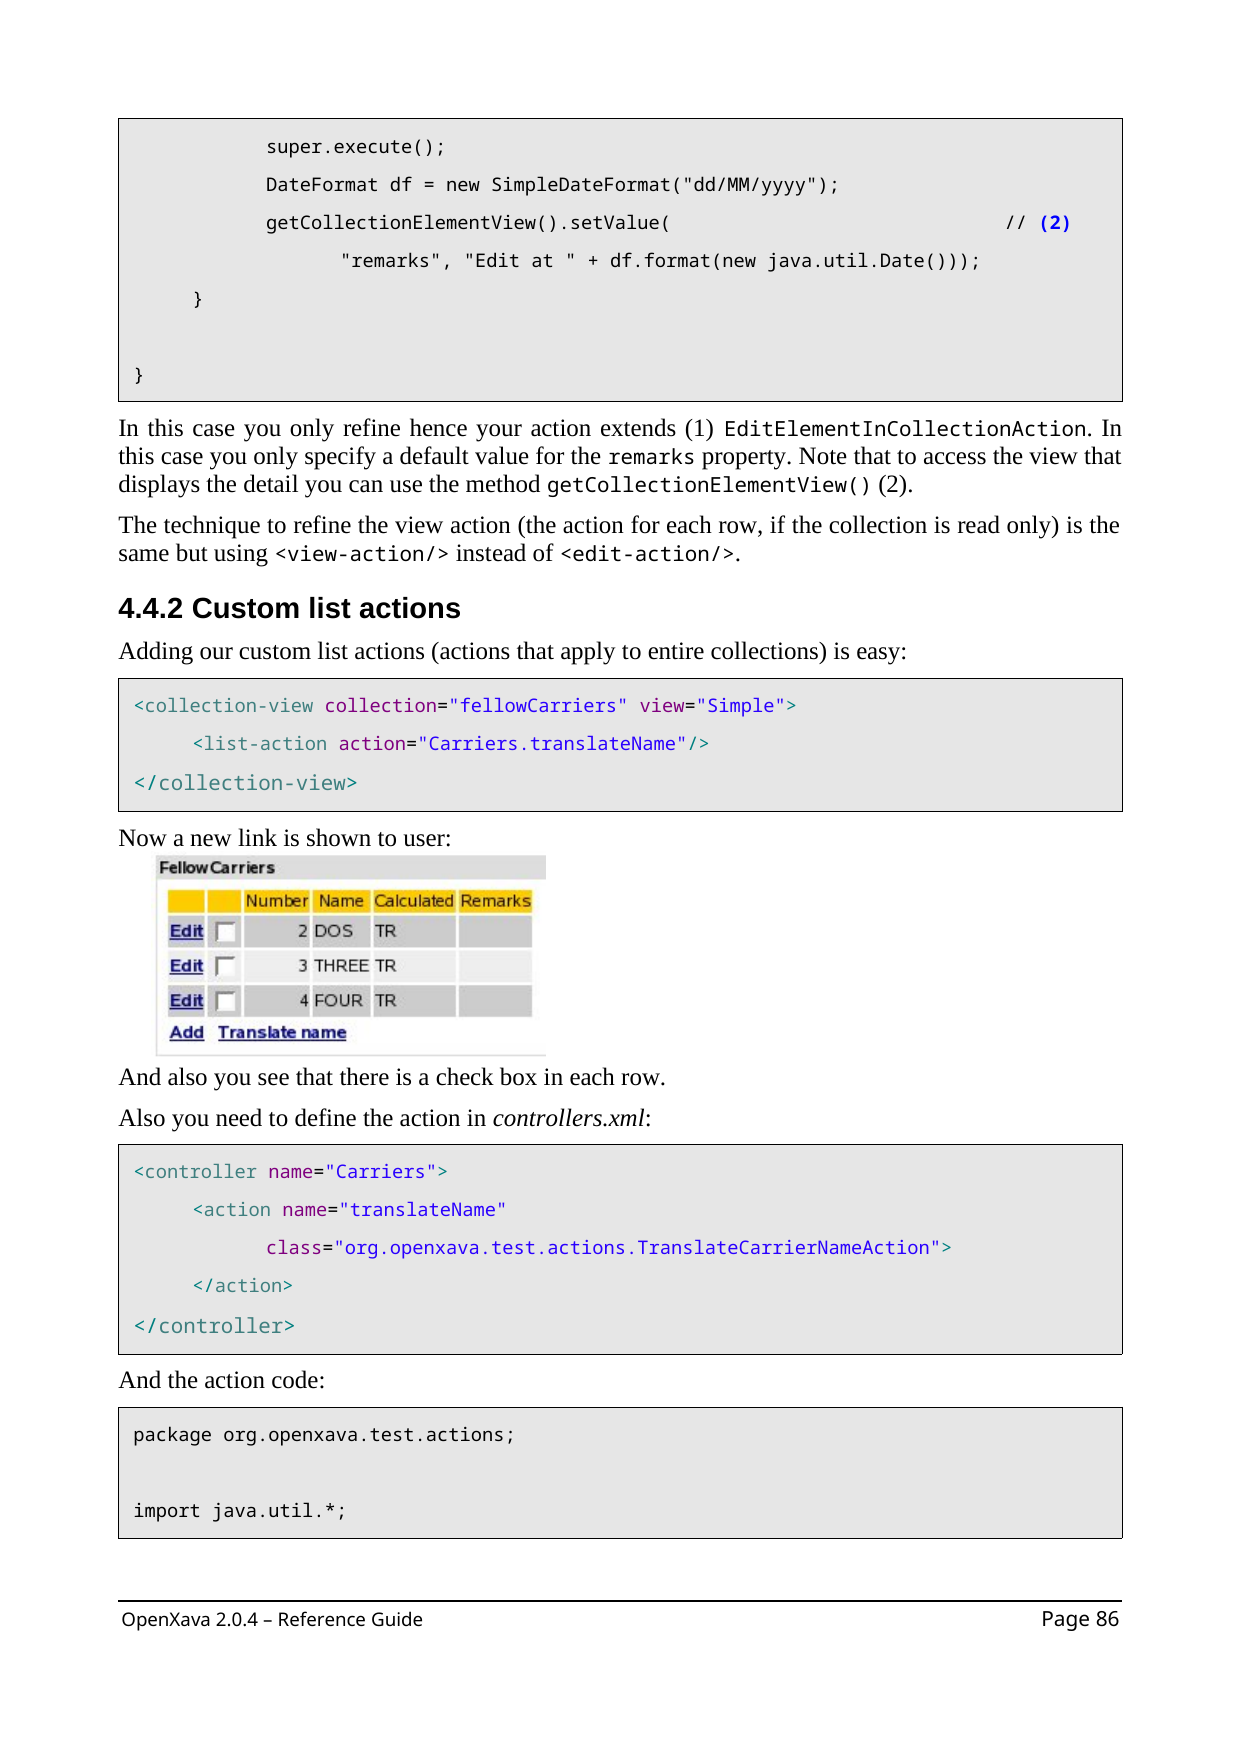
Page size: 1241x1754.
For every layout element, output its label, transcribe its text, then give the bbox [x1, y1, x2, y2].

text import java.util.*; [119, 1483, 1122, 1538]
picture [150, 851, 546, 1064]
text <collection-view collection="fellowCarriers" view="Simple"> [119, 679, 1122, 716]
text <action name="translateName" [119, 1182, 1122, 1220]
text package org.openxava.test.actions; [119, 1408, 1122, 1445]
text Adding our custom list actions (actions that apply to entire collections) is easy: [118, 637, 1122, 665]
text </collection-view> [119, 754, 1122, 811]
text } [119, 346, 1122, 401]
text getCollectionElementView().setValue( // (2) [119, 194, 1122, 232]
text </action> [119, 1258, 1122, 1296]
text The technique to refine the view action (the action for each row, if the collection is read only) is the same but using <view-action/> instead of <edit-action/>. [118, 511, 1122, 567]
text Now a new link is shown to user: [118, 824, 1122, 852]
text <list-action action="Carriers.translateName"/> [119, 716, 1122, 754]
text DateFormat df = new SimpleDateFormat("dd/MM/yyyy"); [119, 156, 1122, 194]
text And also you see that there is a check box in each row. [118, 1064, 1122, 1091]
text class="org.openxava.test.actions.TranslateCarrierNameAction"> [119, 1220, 1122, 1258]
text super.execute(); [119, 119, 1122, 156]
text "remarks", "Edit at " + df.format(new java.util.Date())); [119, 232, 1122, 270]
subtitle Custom list actions [118, 592, 1122, 625]
text } [119, 270, 1122, 308]
text </controller> [119, 1296, 1122, 1354]
text And the action code: [118, 1366, 1122, 1394]
text Also you need to define the action in controllers.xml: [118, 1104, 1122, 1131]
text <controller name="Carriers"> [119, 1145, 1122, 1182]
text In this case you only refine hence your action extends (1) EditElementInCollectionAction. In this case you only specify a default value for the remarks property. Note that to access the view that displays the detail you can use the method getCollectionElementView() (2). [118, 414, 1122, 499]
